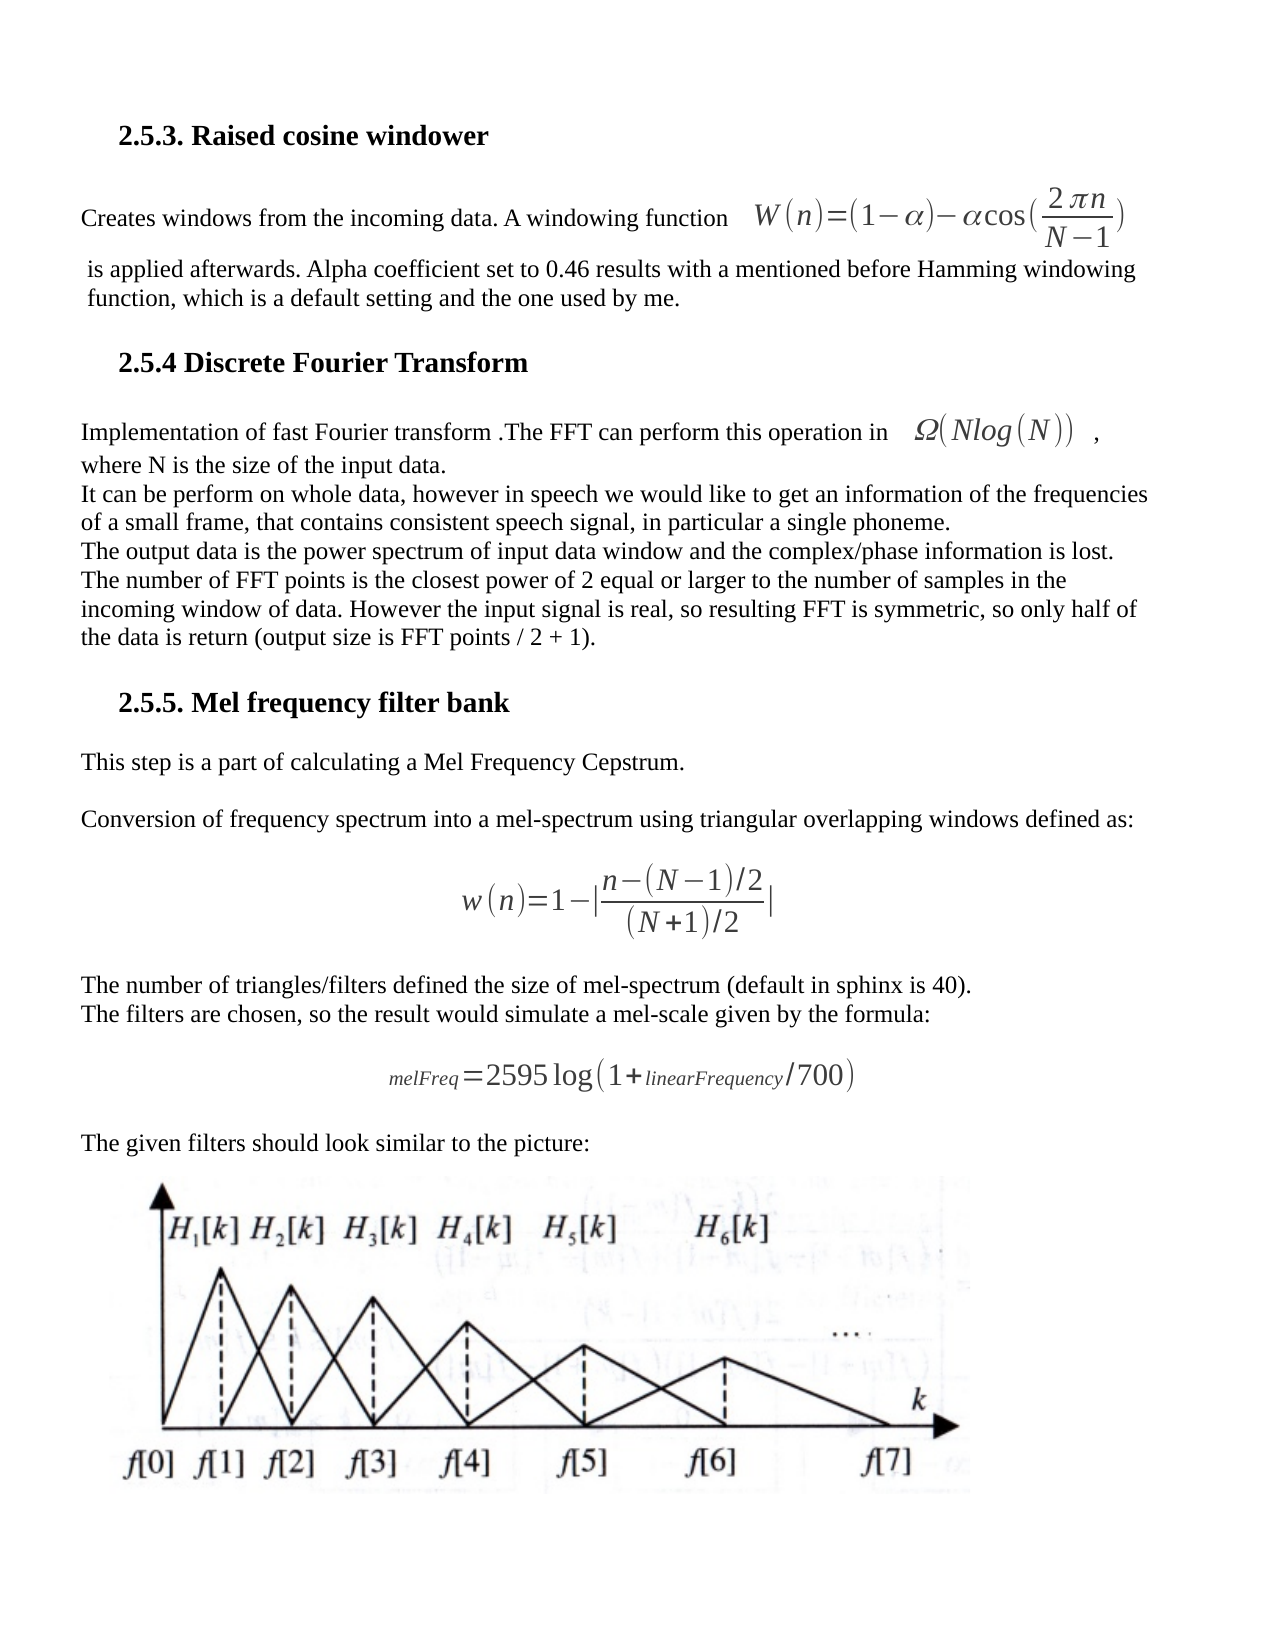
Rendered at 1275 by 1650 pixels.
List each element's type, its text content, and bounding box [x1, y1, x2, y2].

text The number of triangles/filters defined the size of mel-spectrum (default in sphinx is 40). [81, 971, 1157, 999]
text The output data is the power spectrum of input data window and the complex/phase information is lost. [81, 536, 1157, 565]
text It can be perform on whole data, however in speech we would like to get an information of the frequencies [81, 479, 1157, 507]
text The filters are chosen, so the result would simulate a mel-scale given by the formula: [81, 999, 1157, 1028]
text of a small frame, that contains consistent speech signal, in particular a single phoneme. [81, 507, 1157, 536]
text The given filters should look similar to the picture: [81, 1128, 1157, 1157]
list 2.5.3. Raised cosine windower [81, 118, 1157, 152]
text function, which is a default setting and the one used by me. [81, 283, 1157, 312]
text Implementation of fast Fourier transform .The FFT can perform this operation in , [81, 412, 1157, 450]
text where N is the size of the input data. [81, 450, 1157, 479]
list 2.5.4 Discrete Fourier Transform [81, 345, 1157, 379]
text The number of FFT points is the closest power of 2 equal or larger to the number of samples in the incoming window of data. However the input signal is real, so resulting FFT is symmetric, so only half of the data is return (output size is FFT points / 2 + 1). [81, 565, 1157, 651]
list 2.5.5. Mel frequency filter bank [81, 685, 1157, 718]
text is applied afterwards. Alpha coefficient set to 0.46 results with a mentioned before Hamming windowing [81, 254, 1157, 283]
text This step is a part of calculating a Mel Frequency Cepstrum. [81, 747, 1157, 776]
text Conversion of frequency spectrum into a mel-spectrum using triangular overlapping windows defined as: [81, 804, 1157, 833]
picture [109, 1176, 971, 1494]
text Creates windows from the incoming data. A windowing function [81, 180, 1157, 254]
